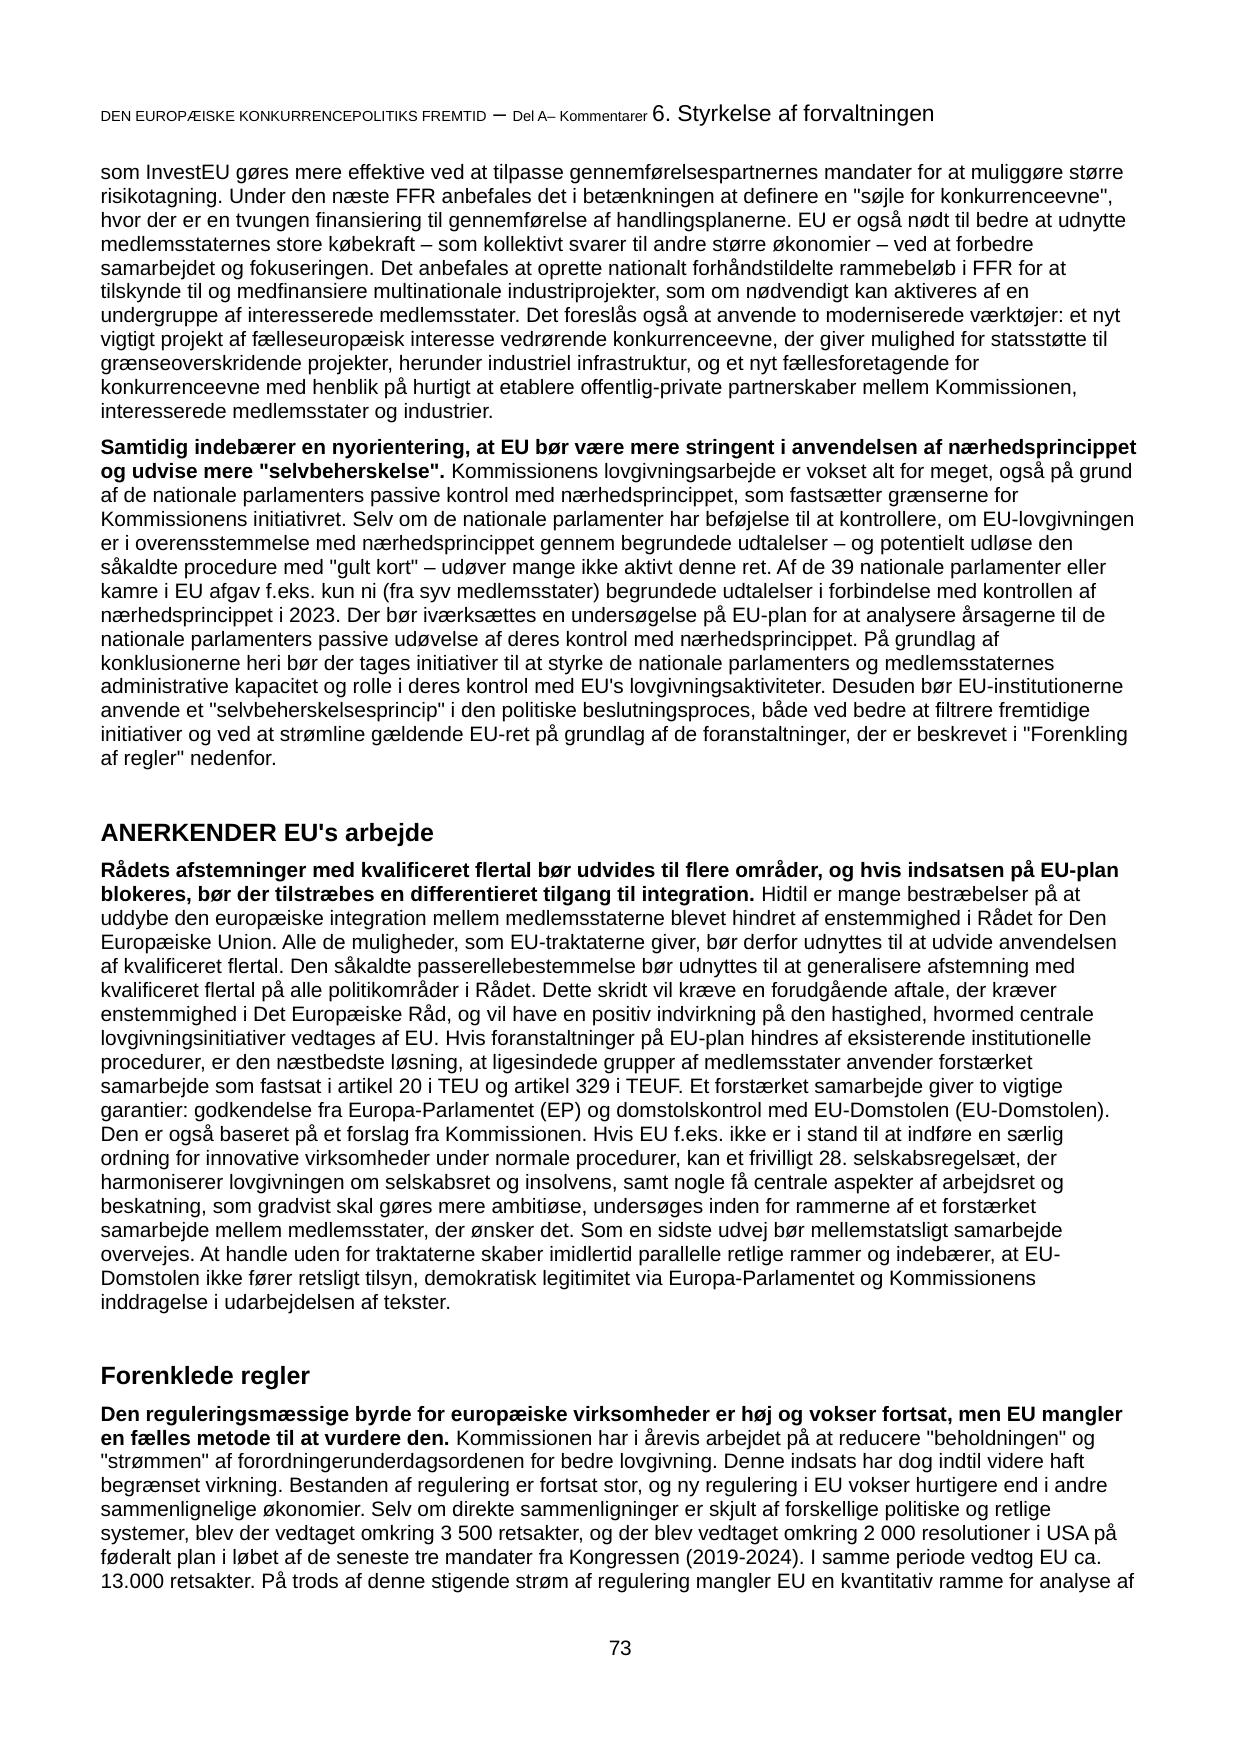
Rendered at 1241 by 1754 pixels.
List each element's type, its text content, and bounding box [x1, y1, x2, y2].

text Rådets afstemninger med kvalificeret flertal bør udvides til flere områder, og hvis indsatsen på EU-plan blokeres, bør der tilstræbes en differentieret tilgang til integration. Hidtil er mange bestræbelser på at uddybe den europæiske integration mellem medlemsstaterne blevet hindret af enstemmighed i Rådet for Den Europæiske Union. Alle de muligheder, som EU-traktaterne giver, bør derfor udnyttes til at udvide anvendelsen af kvalificeret flertal. Den såkaldte passerellebestemmelse bør udnyttes til at generalisere afstemning med kvalificeret flertal på alle politikområder i Rådet. Dette skridt vil kræve en forudgående aftale, der kræver enstemmighed i Det Europæiske Råd, og vil have en positiv indvirkning på den hastighed, hvormed centrale lovgivningsinitiativer vedtages af EU. Hvis foranstaltninger på EU-plan hindres af eksisterende institutionelle procedurer, er den næstbedste løsning, at ligesindede grupper af medlemsstater anvender forstærket samarbejde som fastsat i artikel 20 i TEU og artikel 329 i TEUF. Et forstærket samarbejde giver to vigtige garantier: godkendelse fra Europa-Parlamentet (EP) og domstolskontrol med EU-Domstolen (EU-Domstolen). Den er også baseret på et forslag fra Kommissionen. Hvis EU f.eks. ikke er i stand til at indføre en særlig ordning for innovative virksomheder under normale procedurer, kan et frivilligt 28. selskabsregelsæt, der harmoniserer lovgivningen om selskabsret og insolvens, samt nogle få centrale aspekter af arbejdsret og beskatning, som gradvist skal gøres mere ambitiøse, undersøges inden for rammerne af et forstærket samarbejde mellem medlemsstater, der ønsker det. Som en sidste udvej bør mellemstatsligt samarbejde overvejes. At handle uden for traktaterne skaber imidlertid parallelle retlige rammer og indebærer, at EU-Domstolen ikke fører retsligt tilsyn, demokratisk legitimitet via Europa-Parlamentet og Kommissionens inddragelse i udarbejdelsen af tekster. [100, 858, 1140, 1313]
text Forenklede regler [100, 1361, 1140, 1390]
text som InvestEU gøres mere effektive ved at tilpasse gennemførelsespartnernes mandater for at muliggøre større risikotagning. Under den næste FFR anbefales det i betænkningen at definere en "søjle for konkurrenceevne", hvor der er en tvungen finansiering til gennemførelse af handlingsplanerne. EU er også nødt til bedre at udnytte medlemsstaternes store købekraft – som kollektivt svarer til andre større økonomier – ved at forbedre samarbejdet og fokuseringen. Det anbefales at oprette nationalt forhåndstildelte rammebeløb i FFR for at tilskynde til og medfinansiere multinationale industriprojekter, som om nødvendigt kan aktiveres af en undergruppe af interesserede medlemsstater. Det foreslås også at anvende to moderniserede værktøjer: et nyt vigtigt projekt af fælleseuropæisk interesse vedrørende konkurrenceevne, der giver mulighed for statsstøtte til grænseoverskridende projekter, herunder industriel infrastruktur, og et nyt fællesforetagende for konkurrenceevne med henblik på hurtigt at etablere offentlig-private partnerskaber mellem Kommissionen, interesserede medlemsstater og industrier. [100, 159, 1140, 423]
text Samtidig indebærer en nyorientering, at EU bør være mere stringent i anvendelsen af nærhedsprincippet og udvise mere "selvbeherskelse". Kommissionens lovgivningsarbejde er vokset alt for meget, også på grund af de nationale parlamenters passive kontrol med nærhedsprincippet, som fastsætter grænserne for Kommissionens initiativret. Selv om de nationale parlamenter har beføjelse til at kontrollere, om EU-lovgivningen er i overensstemmelse med nærhedsprincippet gennem begrundede udtalelser – og potentielt udløse den såkaldte procedure med "gult kort" – udøver mange ikke aktivt denne ret. Af de 39 nationale parlamenter eller kamre i EU afgav f.eks. kun ni (fra syv medlemsstater) begrundede udtalelser i forbindelse med kontrollen af nærhedsprincippet i 2023. Der bør iværksættes en undersøgelse på EU-plan for at analysere årsagerne til de nationale parlamenters passive udøvelse af deres kontrol med nærhedsprincippet. På grundlag af konklusionerne heri bør der tages initiativer til at styrke de nationale parlamenters og medlemsstaternes administrative kapacitet og rolle i deres kontrol med EU's lovgivningsaktiviteter. Desuden bør EU-institutionerne anvende et "selvbeherskelsesprincip" i den politiske beslutningsproces, både ved bedre at filtrere fremtidige initiativer og ved at strømline gældende EU-ret på grundlag af de foranstaltninger, der er beskrevet i "Forenkling af regler" nedenfor. [100, 435, 1140, 770]
text ANERKENDER EU's arbejde [100, 818, 1140, 846]
text Den reguleringsmæssige byrde for europæiske virksomheder er høj og vokser fortsat, men EU mangler en fælles metode til at vurdere den. Kommissionen har i årevis arbejdet på at reducere "beholdningen" og "strømmen" af forordningerunderdagsordenen for bedre lovgivning. Denne indsats har dog indtil videre haft begrænset virkning. Bestanden af regulering er fortsat stor, og ny regulering i EU vokser hurtigere end i andre sammenlignelige økonomier. Selv om direkte sammenligninger er skjult af forskellige politiske og retlige systemer, blev der vedtaget omkring 3 500 retsakter, og der blev vedtaget omkring 2 000 resolutioner i USA på føderalt plan i løbet af de seneste tre mandater fra Kongressen (2019-2024). I samme periode vedtog EU ca. 13.000 retsakter. På trods af denne stigende strøm af regulering mangler EU en kvantitativ ramme for analyse af [100, 1401, 1140, 1593]
